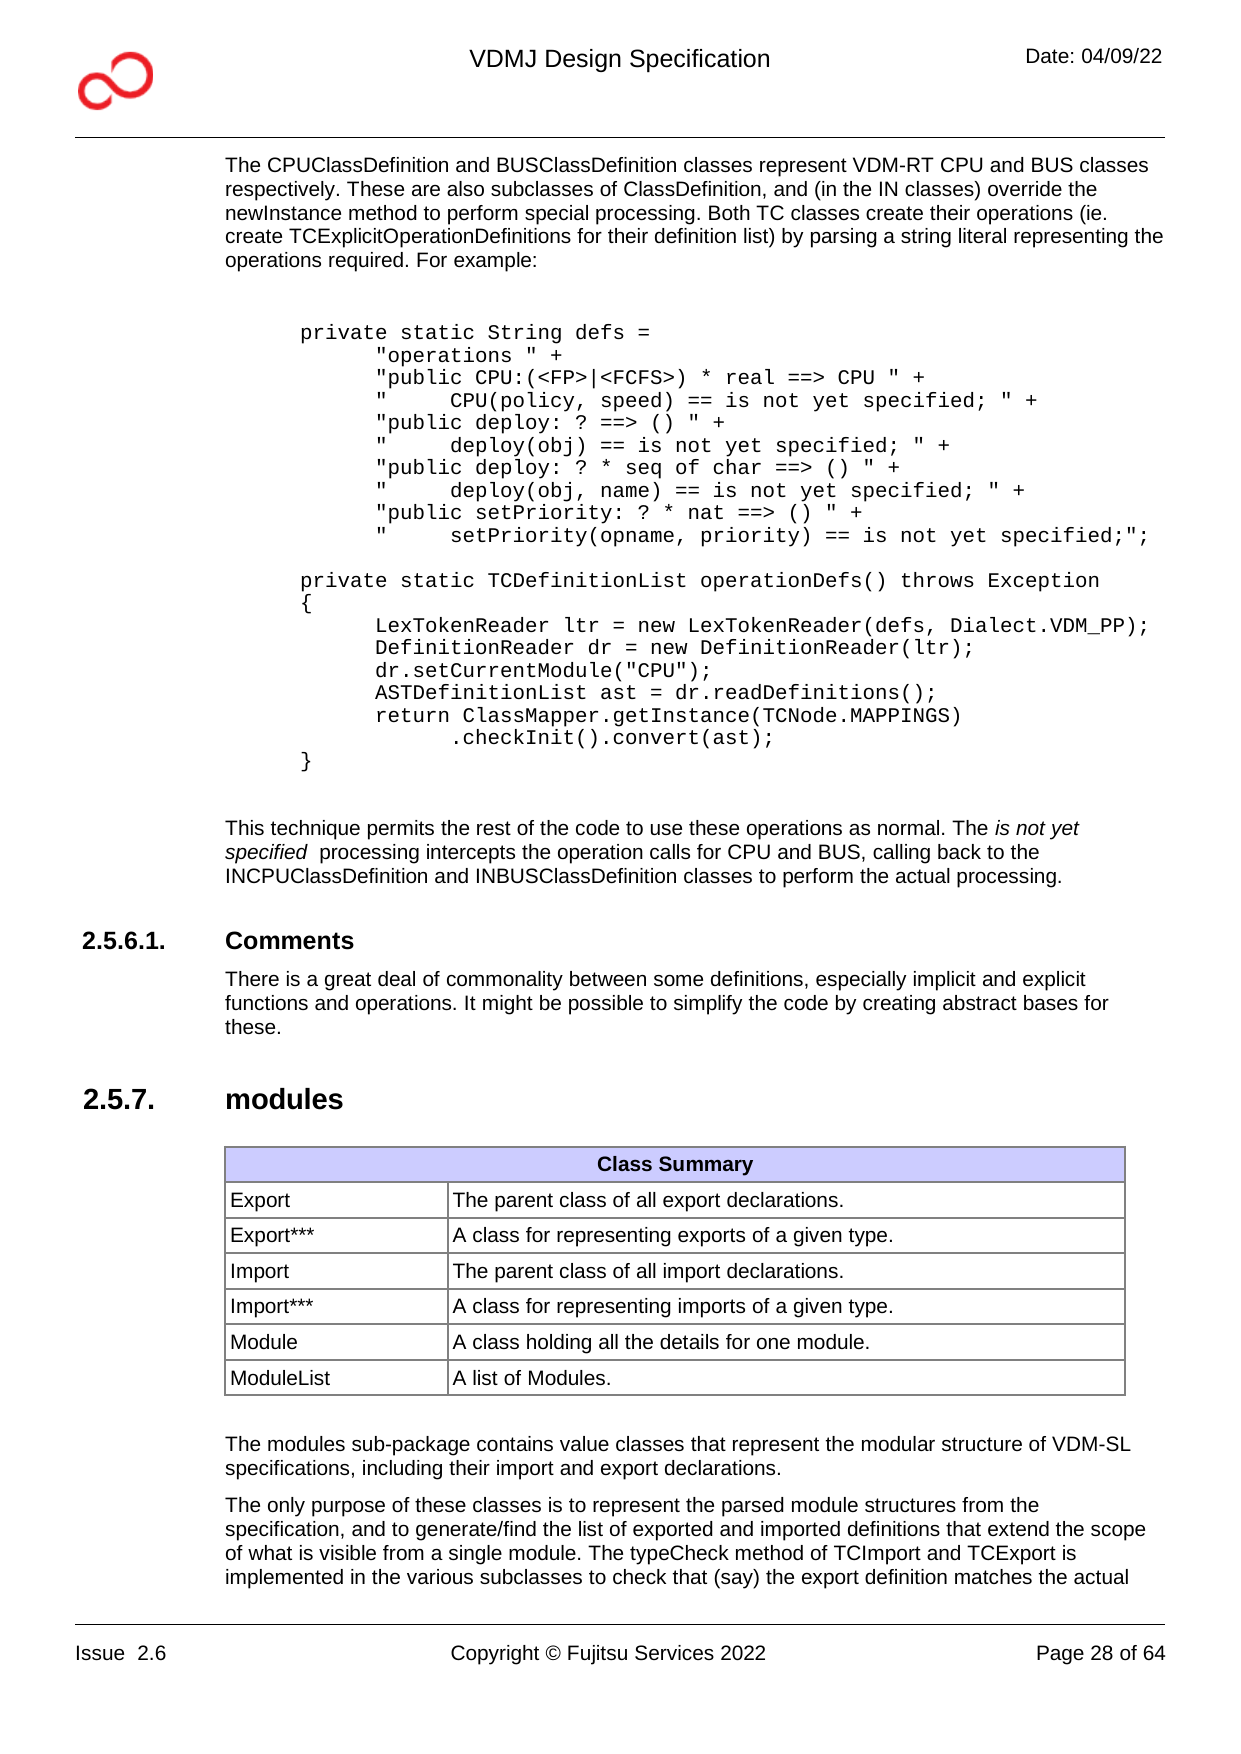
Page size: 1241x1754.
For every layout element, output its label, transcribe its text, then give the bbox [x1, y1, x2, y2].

text This technique permits the rest of the code to use these operations as normal. The is not yet specified processing intercepts the operation calls for CPU and BUS, calling back to the INCPUClassDefinition and INBUSClassDefinition classes to perform the actual processing. [225, 817, 1165, 888]
subtitle modules [75, 1082, 1165, 1116]
table_cell Import [226, 1254, 447, 1288]
text The only purpose of these classes is to represent the parsed module structures from the specification, and to generate/find the list of exported and imported definitions that extend the scope of what is visible from a single module. The typeCheck method of TCImport and TCExport is implemented in the various subclasses to check that (say) the export definition matches the actual [225, 1493, 1165, 1589]
text "public deploy: ? * seq of char ==> () " + [225, 457, 1165, 479]
table_cell Export [226, 1183, 447, 1217]
text LexTokenReader ltr = new LexTokenReader(defs, Dialect.VDM_PP); [225, 614, 1165, 637]
subtitle Comments [75, 926, 1165, 955]
text There is a great deal of commonality between some definitions, especially implicit and explicit functions and operations. It might be possible to simplify the code by creating abstract bases for these. [225, 968, 1165, 1039]
text The modules sub-package contains value classes that represent the modular structure of VDM-SL specifications, including their import and export declarations. [225, 1433, 1165, 1481]
table_cell A list of Modules. [449, 1361, 1124, 1394]
text "operations " + [225, 344, 1165, 367]
table_cell A class for representing exports of a given type. [449, 1219, 1124, 1252]
text " setPriority(opname, priority) == is not yet specified;"; [225, 524, 1165, 547]
text " deploy(obj, name) == is not yet specified; " + [225, 479, 1165, 502]
text " CPU(policy, speed) == is not yet specified; " + [225, 389, 1165, 412]
table_cell The parent class of all import declarations. [449, 1254, 1124, 1288]
text ASTDefinitionList ast = dr.readDefinitions(); [225, 682, 1165, 704]
text private static String defs = [225, 322, 1165, 344]
text " deploy(obj) == is not yet specified; " + [225, 434, 1165, 457]
table_header Class Summary [226, 1148, 1124, 1181]
table_cell A class for representing imports of a given type. [449, 1290, 1124, 1323]
table_cell ModuleList [226, 1361, 447, 1394]
text private static TCDefinitionList operationDefs() throws Exception [225, 569, 1165, 592]
text "public deploy: ? ==> () " + [225, 412, 1165, 434]
table_cell Export*** [226, 1219, 447, 1252]
text "public CPU:(<FP>|<FCFS>) * real ==> CPU " + [225, 367, 1165, 389]
text .checkInit().convert(ast); [225, 727, 1165, 749]
table_cell Module [226, 1325, 447, 1359]
text The CPUClassDefinition and BUSClassDefinition classes represent VDM-RT CPU and BUS classes respectively. These are also subclasses of ClassDefinition, and (in the IN classes) override the newInstance method to perform special processing. Both TC classes create their operations (ie. create TCExplicitOperationDefinitions for their definition list) by parsing a string literal representing the operations required. For example: [225, 153, 1165, 273]
text DefinitionReader dr = new DefinitionReader(ltr); [225, 637, 1165, 659]
picture [78, 44, 153, 120]
text } [225, 749, 1165, 772]
text return ClassMapper.getInstance(TCNode.MAPPINGS) [225, 704, 1165, 727]
table_cell Import*** [226, 1290, 447, 1323]
table_cell A class holding all the details for one module. [449, 1325, 1124, 1359]
text { [225, 592, 1165, 614]
table_cell The parent class of all export declarations. [449, 1183, 1124, 1217]
text "public setPriority: ? * nat ==> () " + [225, 502, 1165, 524]
text dr.setCurrentModule("CPU"); [225, 659, 1165, 682]
